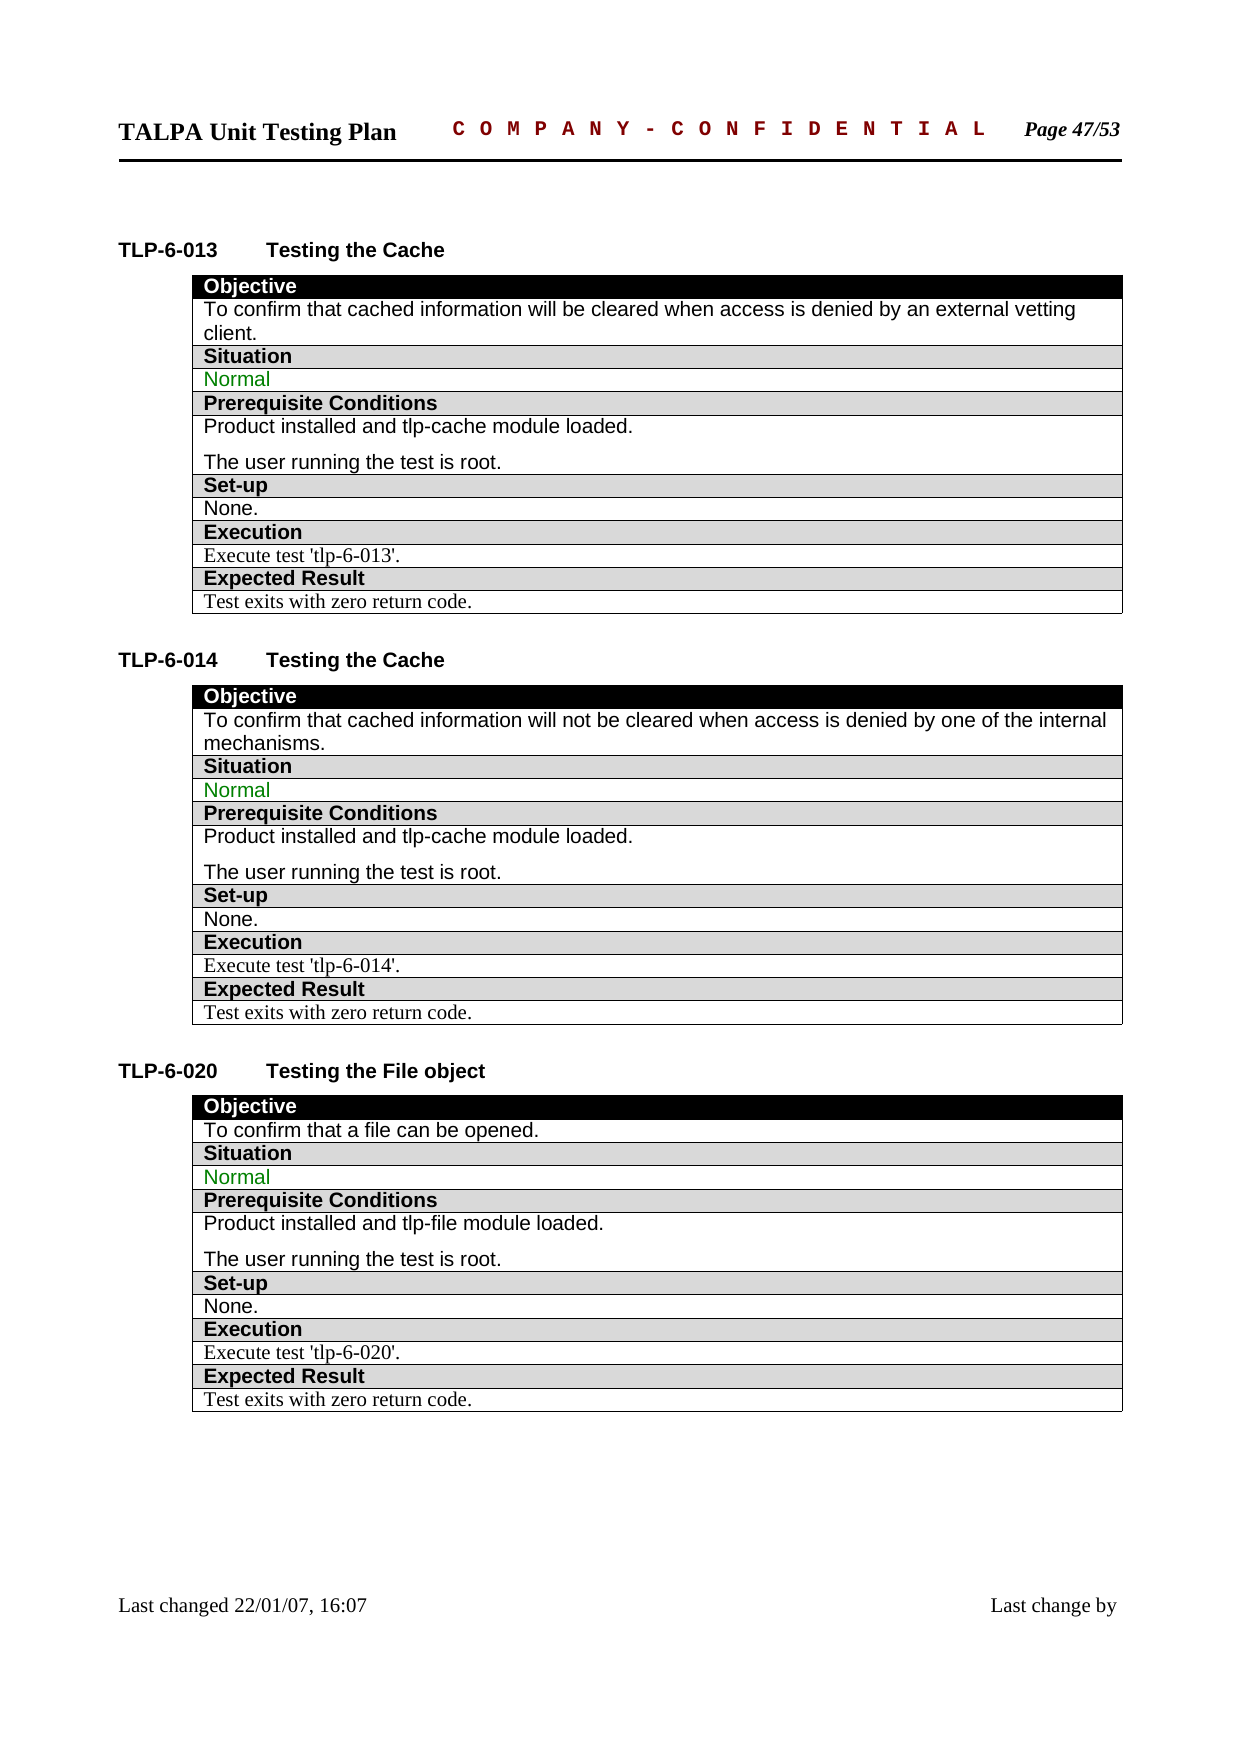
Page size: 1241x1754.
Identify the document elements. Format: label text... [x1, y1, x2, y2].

table_cell Product installed and tlp-cache module loaded. The user running the test is root. [193, 416, 1122, 474]
table_cell Execute test 'tlp-6-020'. [193, 1342, 1122, 1364]
table_cell Situation [193, 346, 1122, 368]
table_cell Test exits with zero return code. [193, 1001, 1122, 1024]
table_cell Expected Result [193, 568, 1122, 590]
table_cell Execution [193, 932, 1122, 954]
table_cell Test exits with zero return code. [193, 1389, 1122, 1411]
table_cell None. [193, 908, 1122, 931]
table_header Objective [193, 276, 1122, 298]
table_cell Situation [193, 756, 1122, 778]
table_cell None. [193, 1295, 1122, 1318]
table_cell Normal [193, 369, 1122, 391]
table_cell Prerequisite Conditions [193, 392, 1122, 415]
table_cell Prerequisite Conditions [193, 1190, 1122, 1212]
table_cell Set-up [193, 885, 1122, 907]
table_cell Execution [193, 1319, 1122, 1341]
table_cell Product installed and tlp-cache module loaded. The user running the test is root. [193, 826, 1122, 884]
table_header Objective [193, 1096, 1122, 1119]
table_cell Execution [193, 521, 1122, 544]
table_cell Set-up [193, 1272, 1122, 1294]
table_cell Situation [193, 1143, 1122, 1165]
table_cell Prerequisite Conditions [193, 802, 1122, 825]
table_cell Execute test 'tlp-6-014'. [193, 955, 1122, 977]
table_cell None. [193, 498, 1122, 520]
table_cell To confirm that cached information will be cleared when access is denied by an external vetting client. [193, 299, 1122, 345]
table_cell Expected Result [193, 1365, 1122, 1388]
text TLP-6-014 Testing the Cache [118, 649, 1122, 672]
table_cell Test exits with zero return code. [193, 591, 1122, 613]
table_cell Normal [193, 779, 1122, 801]
table_cell To confirm that a file can be opened. [193, 1120, 1122, 1142]
table_cell To confirm that cached information will not be cleared when access is denied by one of the internal mechanisms. [193, 709, 1122, 755]
table_cell Set-up [193, 475, 1122, 497]
table_cell Normal [193, 1166, 1122, 1189]
table_cell Execute test 'tlp-6-013'. [193, 545, 1122, 567]
table_header Objective [193, 686, 1122, 708]
text TLP-6-013 Testing the Cache [118, 239, 1122, 262]
table_cell Product installed and tlp-file module loaded. The user running the test is root. [193, 1213, 1122, 1271]
table_cell Expected Result [193, 978, 1122, 1000]
text TLP-6-020 Testing the File object [118, 1059, 1122, 1083]
